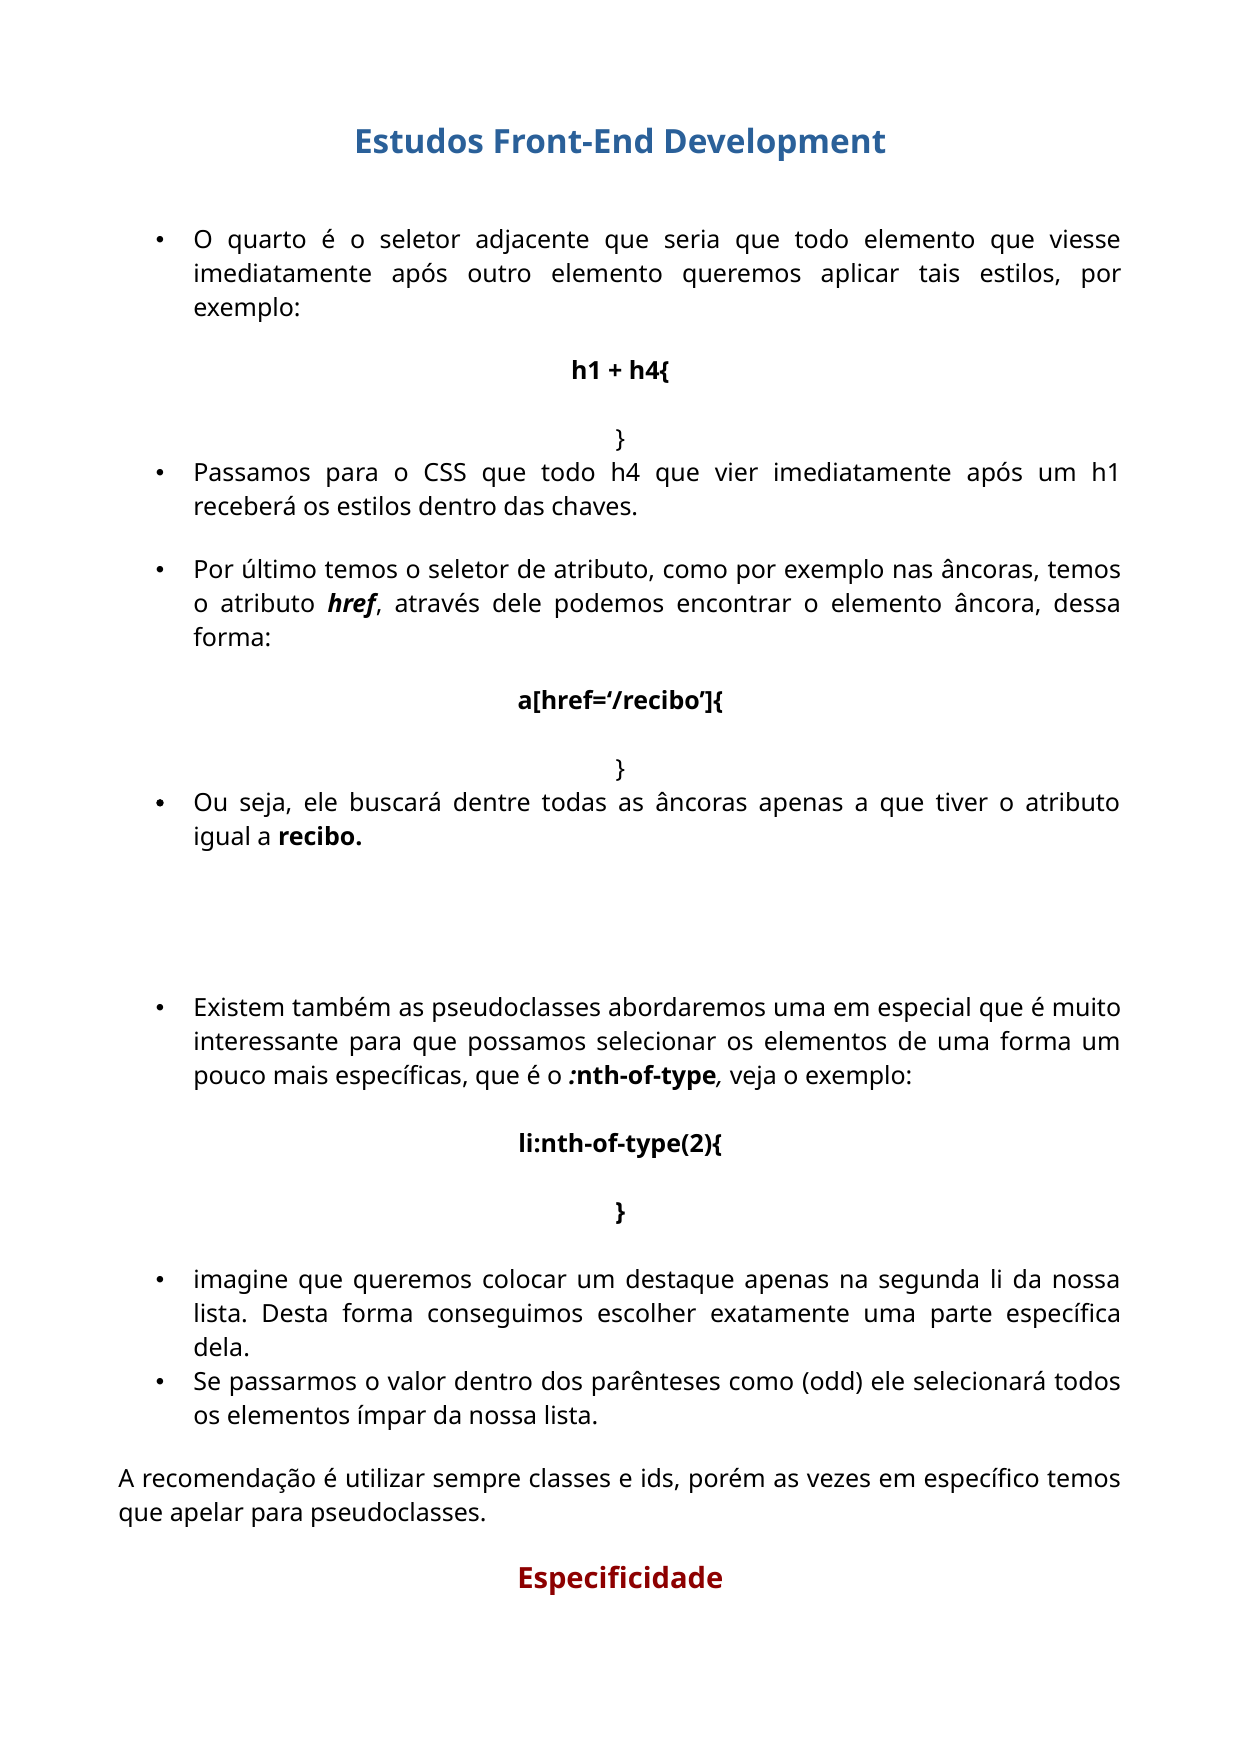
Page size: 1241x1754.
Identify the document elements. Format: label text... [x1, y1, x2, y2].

list Passamos para o CSS que todo h4 que vier imediatamente após um h1 receberá os estilos dentro das chaves. [156, 455, 1122, 523]
list O quarto é o seletor adjacente que seria que todo elemento que viesse imediatamente após outro elemento queremos aplicar tais estilos, por exemplo: [156, 222, 1122, 324]
text } [118, 421, 1122, 455]
text h1 + h4{ [118, 353, 1122, 387]
text A recomendação é utilizar sempre classes e ids, porém as vezes em específico temos que apelar para pseudoclasses. [118, 1461, 1122, 1529]
text a[href=‘/recibo’]{ [118, 683, 1122, 717]
list Ou seja, ele buscará dentre todas as âncoras apenas a que tiver o atributo igual a recibo. [156, 785, 1122, 853]
text } [118, 751, 1122, 785]
text } [118, 1194, 1122, 1228]
list Se passarmos o valor dentro dos parênteses como (odd) ele selecionará todos os elementos ímpar da nossa lista. [156, 1364, 1122, 1432]
text Especificidade [118, 1558, 1122, 1597]
text li:nth-of-type(2){ [118, 1126, 1122, 1159]
list Por último temos o seletor de atributo, como por exemplo nas âncoras, temos o atributo href, através dele podemos encontrar o elemento âncora, dessa forma: [156, 552, 1122, 654]
list imagine que queremos colocar um destaque apenas na segunda li da nossa lista. Desta forma conseguimos escolher exatamente uma parte específica dela. [156, 1262, 1122, 1364]
list Existem também as pseudoclasses abordaremos uma em especial que é muito interessante para que possamos selecionar os elementos de uma forma um pouco mais específicas, que é o :nth-of-type, veja o exemplo: [156, 989, 1122, 1091]
